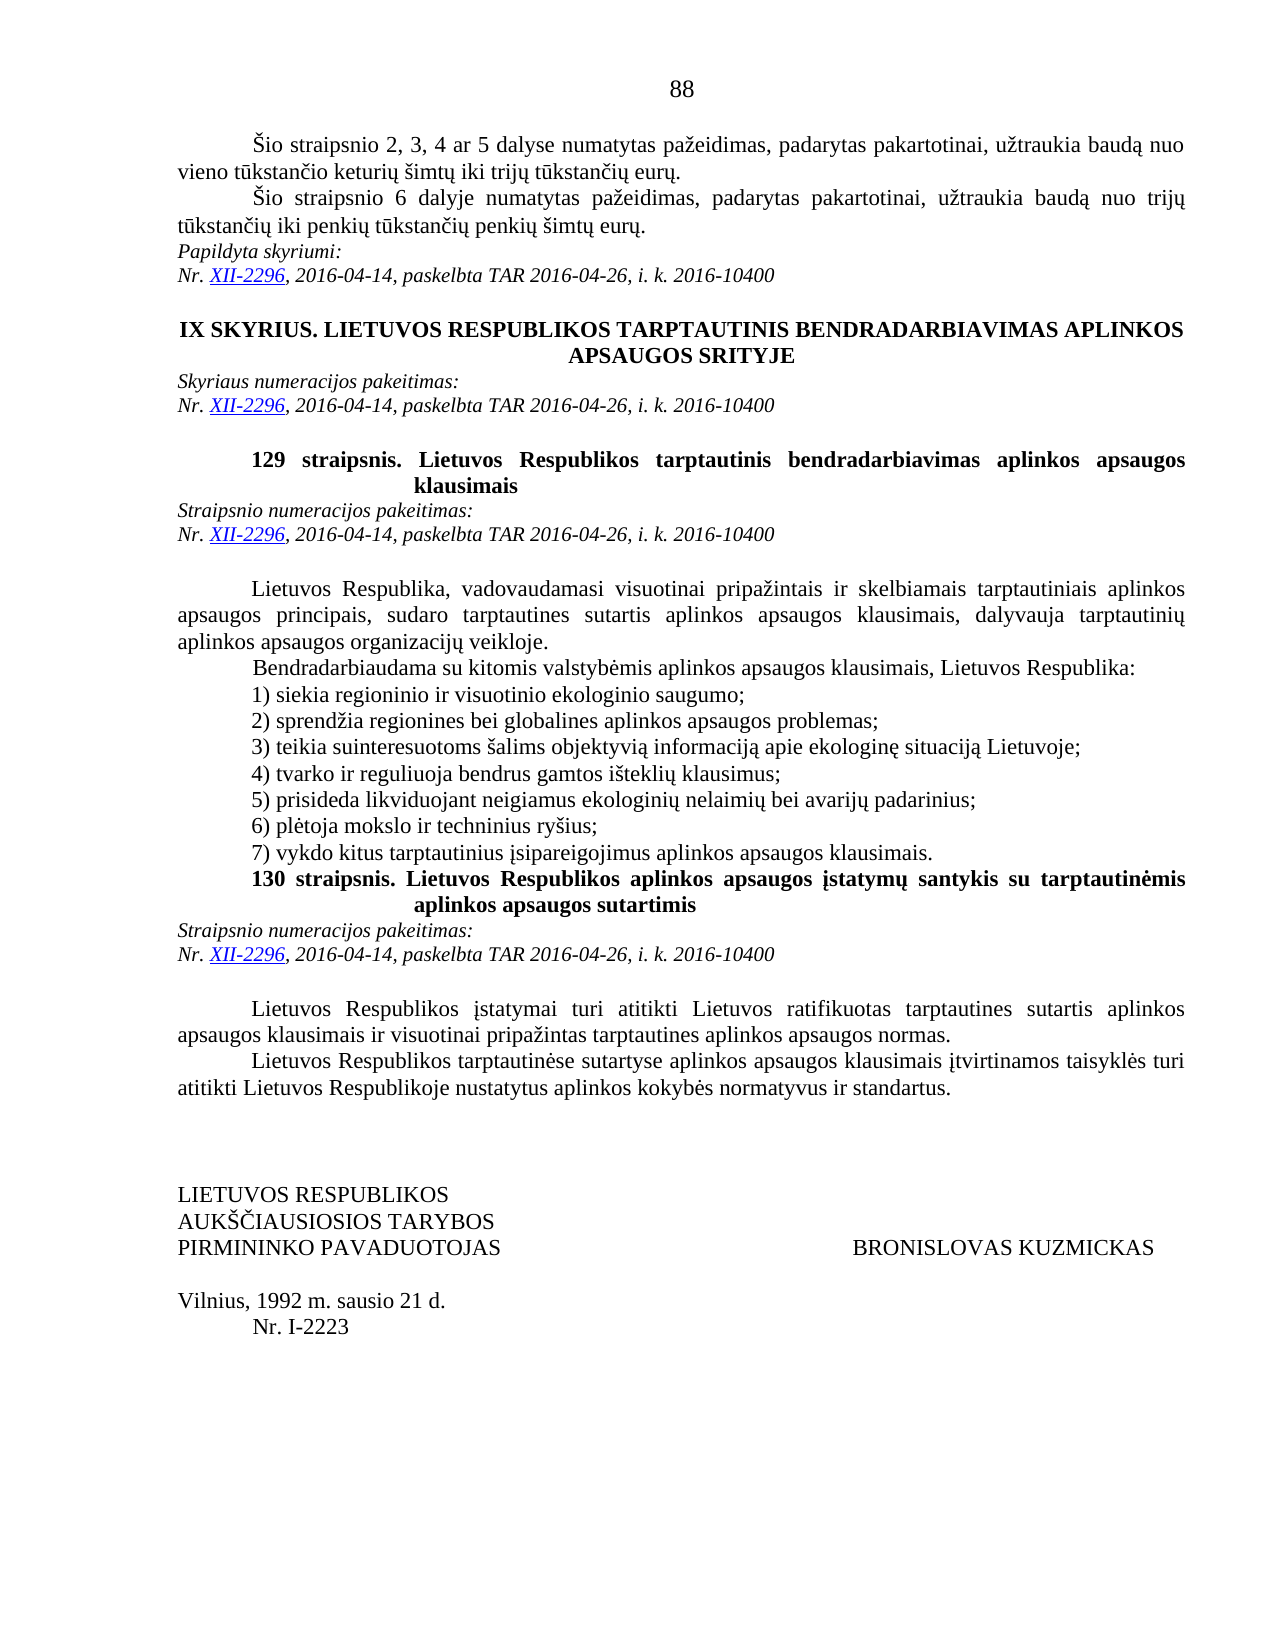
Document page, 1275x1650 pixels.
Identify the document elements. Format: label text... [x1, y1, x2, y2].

text LIETUVOS RESPUBLIKOS [177, 1182, 1186, 1208]
text 6) plėtoja mokslo ir techninius ryšius; [177, 812, 1186, 839]
text Šio straipsnio 6 dalyje numatytas pažeidimas, padarytas pakartotinai, užtraukia baudą nuo trijų tūkstančių iki penkių tūkstančių penkių šimtų eurų. [177, 184, 1186, 239]
text Vilnius, 1992 m. sausio 21 d. [177, 1287, 1186, 1313]
text Lietuvos Respublikos įstatymai turi atitikti Lietuvos ratifikuotas tarptautines sutartis aplinkos apsaugos klausimais ir visuotinai pripažintas tarptautines aplinkos apsaugos normas. [177, 995, 1186, 1047]
text Papildyta skyriumi: [177, 239, 1186, 263]
text IX SKYRIUS. LIETUVOS RESPUBLIKOS TARPTAUTINIS BENDRADARBIAVIMAS APLINKOS APSAUGOS SRITYJE [177, 316, 1186, 369]
text Lietuvos Respublikos tarptautinėse sutartyse aplinkos apsaugos klausimais įtvirtinamos taisyklės turi atitikti Lietuvos Respublikoje nustatytus aplinkos kokybės normatyvus ir standartus. [177, 1047, 1186, 1100]
text Šio straipsnio 2, 3, 4 ar 5 dalyse numatytas pažeidimas, padarytas pakartotinai, užtraukia baudą nuo vieno tūkstančio keturių šimtų iki trijų tūkstančių eurų. [177, 131, 1186, 184]
text Nr. XII-2296, 2016-04-14, paskelbta TAR 2016-04-26, i. k. 2016-10400 [177, 522, 1186, 546]
text Straipsnio numeracijos pakeitimas: [177, 498, 1186, 522]
text 2) sprendžia regionines bei globalines aplinkos apsaugos problemas; [177, 707, 1186, 733]
text Skyriaus numeracijos pakeitimas: [177, 369, 1186, 393]
text 129 straipsnis. Lietuvos Respublikos tarptautinis bendradarbiavimas aplinkos apsaugos klausimais [251, 446, 1186, 498]
text Straipsnio numeracijos pakeitimas: [177, 918, 1186, 942]
text Nr. XII-2296, 2016-04-14, paskelbta TAR 2016-04-26, i. k. 2016-10400 [177, 393, 1186, 417]
text Lietuvos Respublika, vadovaudamasi visuotinai pripažintais ir skelbiamais tarptautiniais aplinkos apsaugos principais, sudaro tarptautines sutartis aplinkos apsaugos klausimais, dalyvauja tarptautinių aplinkos apsaugos organizacijų veikloje. [177, 575, 1186, 654]
text 4) tvarko ir reguliuoja bendrus gamtos išteklių klausimus; [177, 760, 1186, 786]
text 7) vykdo kitus tarptautinius įsipareigojimus aplinkos apsaugos klausimais. [177, 839, 1186, 865]
text 5) prisideda likviduojant neigiamus ekologinių nelaimių bei avarijų padarinius; [177, 786, 1186, 812]
text 1) siekia regioninio ir visuotinio ekologinio saugumo; [177, 681, 1186, 707]
text Nr. XII-2296, 2016-04-14, paskelbta TAR 2016-04-26, i. k. 2016-10400 [177, 942, 1186, 966]
text Nr. I-2223 [177, 1313, 1186, 1340]
text AUKŠČIAUSIOSIOS TARYBOS [177, 1208, 1186, 1234]
text Bendradarbiaudama su kitomis valstybėmis aplinkos apsaugos klausimais, Lietuvos Respublika: [177, 654, 1186, 681]
text 130 straipsnis. Lietuvos Respublikos aplinkos apsaugos įstatymų santykis su tarptautinėmis aplinkos apsaugos sutartimis [251, 865, 1186, 918]
text 3) teikia suinteresuotoms šalims objektyvią informaciją apie ekologinę situaciją Lietuvoje; [177, 733, 1186, 760]
text PIRMININKO PAVADUOTOJAS BRONISLOVAS KUZMICKAS [177, 1234, 1186, 1261]
text Nr. XII-2296, 2016-04-14, paskelbta TAR 2016-04-26, i. k. 2016-10400 [177, 263, 1186, 287]
